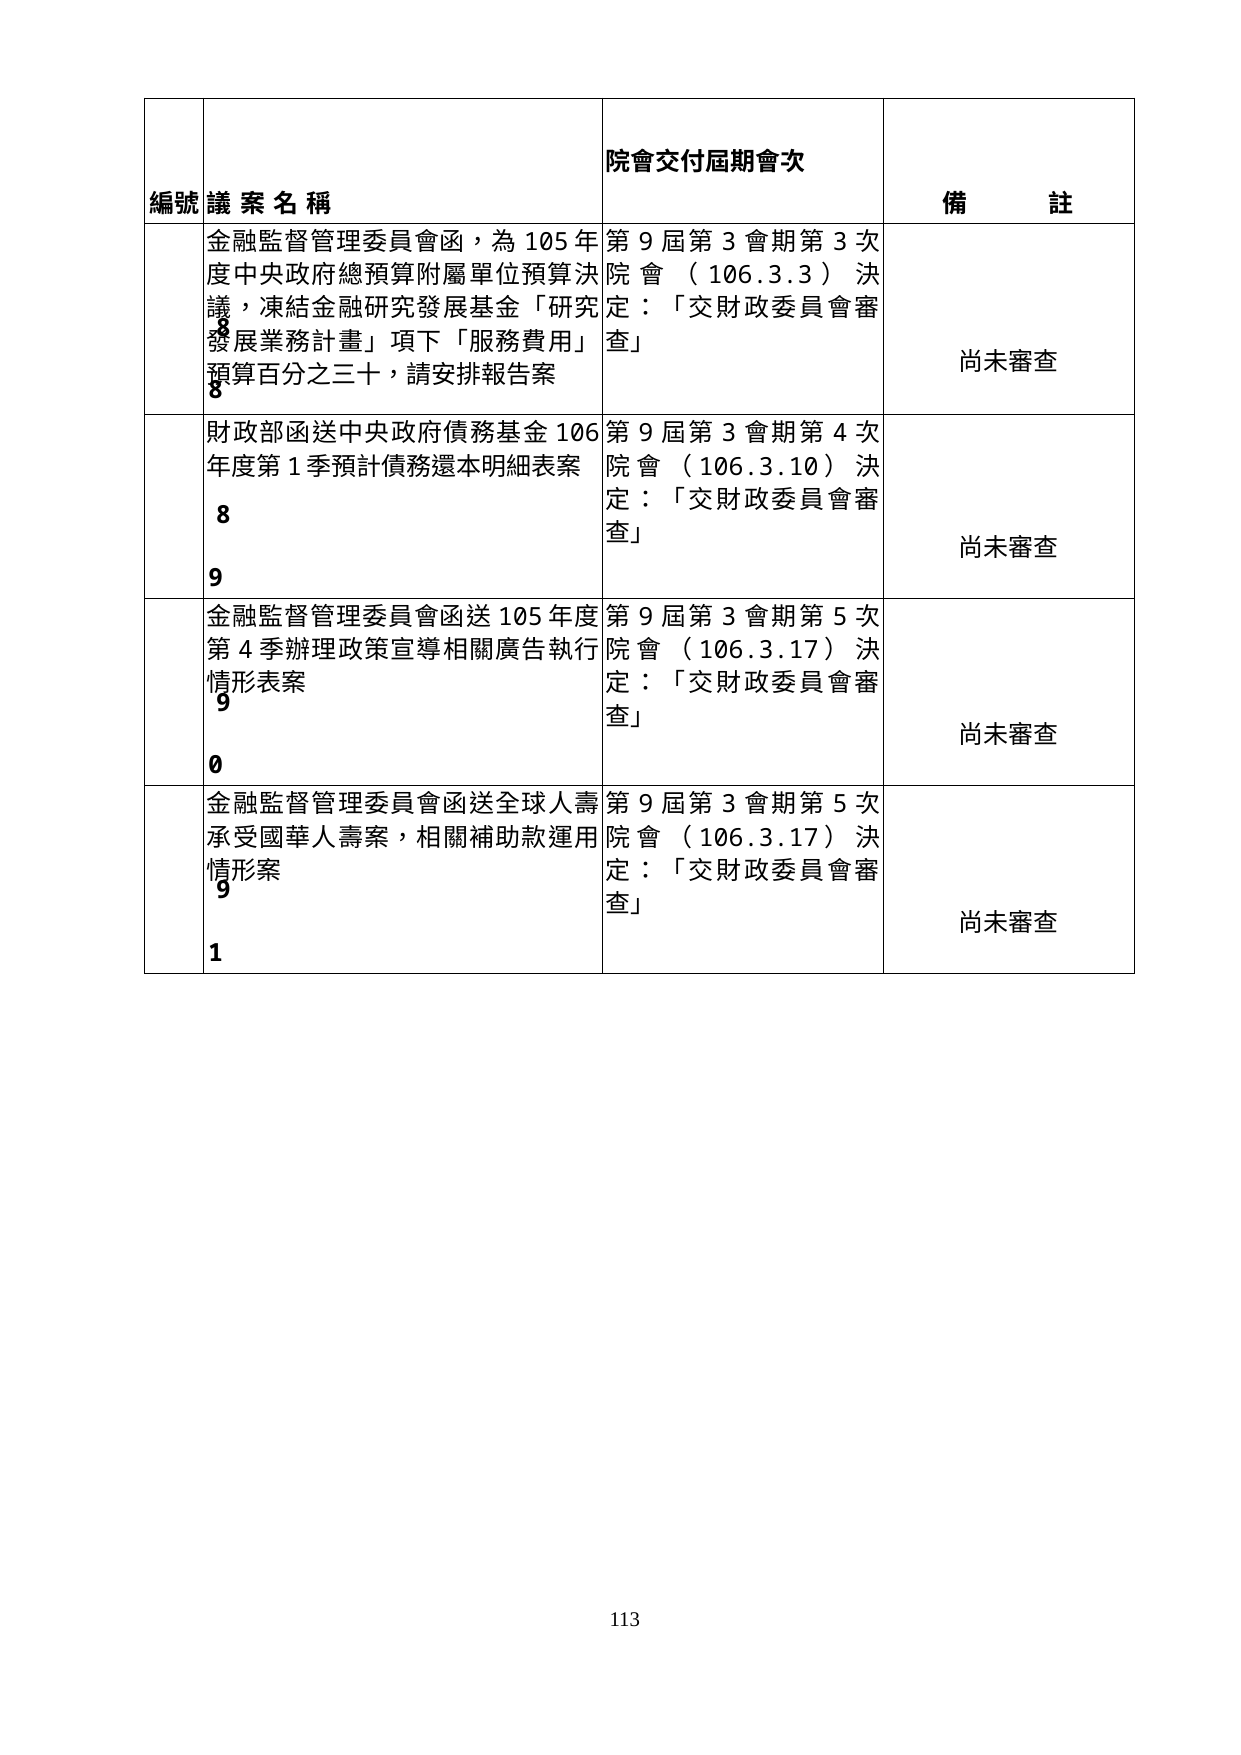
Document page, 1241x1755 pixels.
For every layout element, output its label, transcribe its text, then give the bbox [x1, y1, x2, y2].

table_cell [145, 786, 203, 972]
table_cell 第9屆第3會期第3次院會（106.3.3）決定：「交財政委員會審查」 [603, 224, 883, 414]
table_cell [145, 224, 203, 414]
table_cell 財政部函送中央政府債務基金106年度第1季預計債務還本明細表案 [204, 415, 602, 597]
table_cell [145, 415, 203, 597]
table_cell 尚未審查 [884, 599, 1134, 785]
table_header 議案名稱 [204, 99, 602, 222]
table_cell [145, 599, 203, 785]
table_header 備 註 [884, 99, 1134, 222]
table_cell 金融監督管理委員會函，為105年度中央政府總預算附屬單位預算決議，凍結金融研究發展基金「研究發展業務計畫」項下「服務費用」預算百分之三十，請安排報告案 [204, 224, 602, 414]
table_cell 第9屆第3會期第5次院會（106.3.17）決定：「交財政委員會審查」 [603, 786, 883, 972]
table_cell 尚未審查 [884, 415, 1134, 597]
table_cell 第9屆第3會期第5次院會（106.3.17）決定：「交財政委員會審查」 [603, 599, 883, 785]
table_cell 第9屆第3會期第4次院會（106.3.10）決定：「交財政委員會審查」 [603, 415, 883, 597]
table_cell 金融監督管理委員會函送105年度第4季辦理政策宣導相關廣告執行情形表案 [204, 599, 602, 785]
table_header 院會交付屆期會次 [603, 99, 883, 222]
table_cell 尚未審查 [884, 224, 1134, 414]
table_cell 金融監督管理委員會函送全球人壽承受國華人壽案，相關補助款運用情形案 [204, 786, 602, 972]
table_cell 尚未審查 [884, 786, 1134, 972]
table_header 編號 [145, 99, 203, 222]
